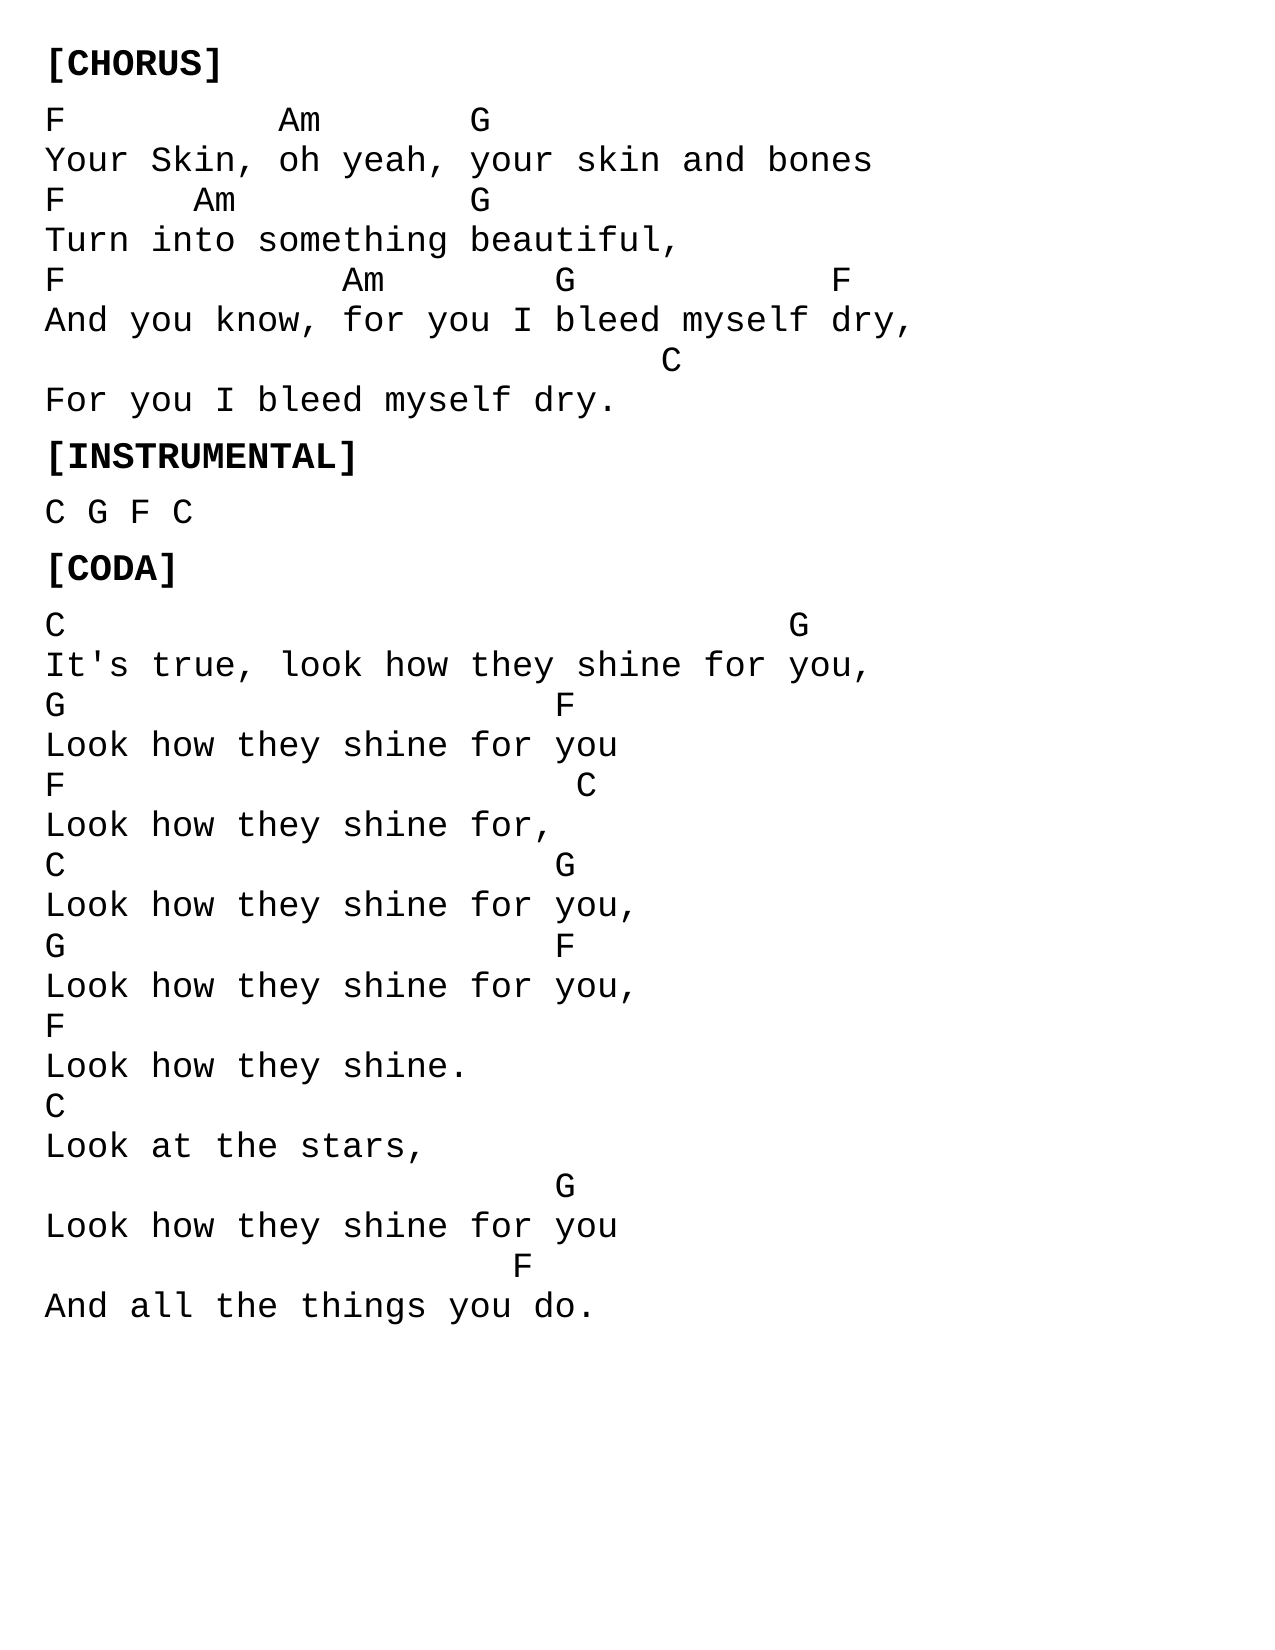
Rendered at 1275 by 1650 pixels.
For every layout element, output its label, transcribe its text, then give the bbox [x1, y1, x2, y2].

text F Am G F [44, 262, 1231, 302]
text F Am G [44, 182, 1231, 222]
text Look how they shine for you, [44, 887, 1231, 927]
text It's true, look how they shine for you, [44, 647, 1231, 687]
text C G [44, 607, 1231, 647]
text F [44, 1008, 1231, 1048]
subtitle [INSTRUMENTAL] [44, 437, 1231, 480]
text C [44, 1088, 1231, 1128]
text G F [44, 927, 1231, 968]
subtitle [CODA] [44, 549, 1231, 592]
text F [44, 1248, 1231, 1288]
text And you know, for you I bleed myself dry, [44, 302, 1231, 342]
text Your Skin, oh yeah, your skin and bones [44, 142, 1231, 182]
text Turn into something beautiful, [44, 222, 1231, 262]
text G [44, 1168, 1231, 1208]
text C G [44, 847, 1231, 887]
text Look how they shine for, [44, 807, 1231, 847]
text For you I bleed myself dry. [44, 382, 1231, 422]
text F C [44, 767, 1231, 807]
text Look how they shine. [44, 1048, 1231, 1088]
text G F [44, 687, 1231, 727]
text Look how they shine for you, [44, 968, 1231, 1008]
subtitle [CHORUS] [44, 44, 1231, 87]
text Look how they shine for you [44, 727, 1231, 767]
text C G F C [44, 494, 1231, 534]
text Look at the stars, [44, 1128, 1231, 1168]
text C [44, 342, 1231, 382]
text F Am G [44, 102, 1231, 142]
text Look how they shine for you [44, 1208, 1231, 1248]
text And all the things you do. [44, 1288, 1231, 1328]
